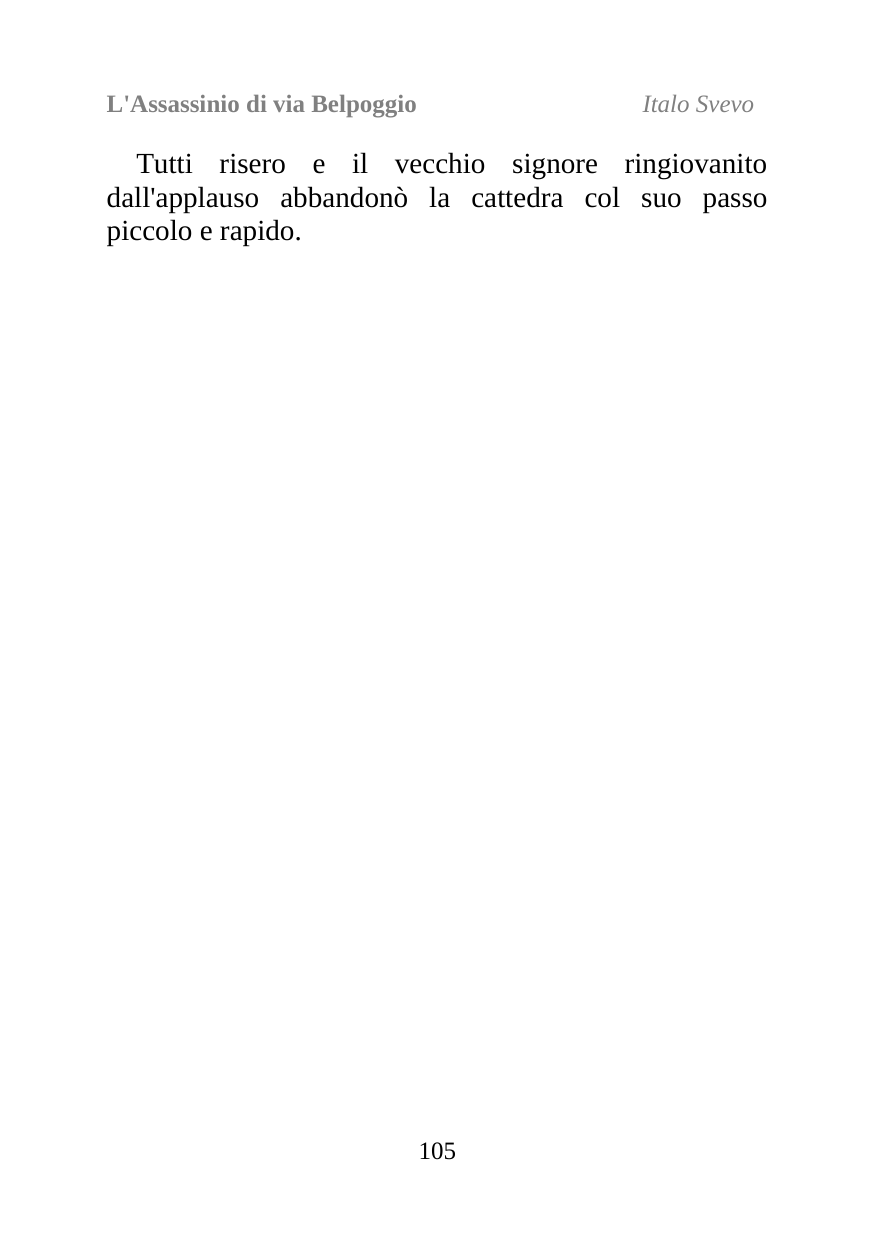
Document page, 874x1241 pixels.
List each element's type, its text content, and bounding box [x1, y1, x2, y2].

text Tutti risero e il vecchio signore ringiovanito dall'applauso abbandonò la cattedra col suo passo piccolo e rapido. [106, 146, 768, 247]
